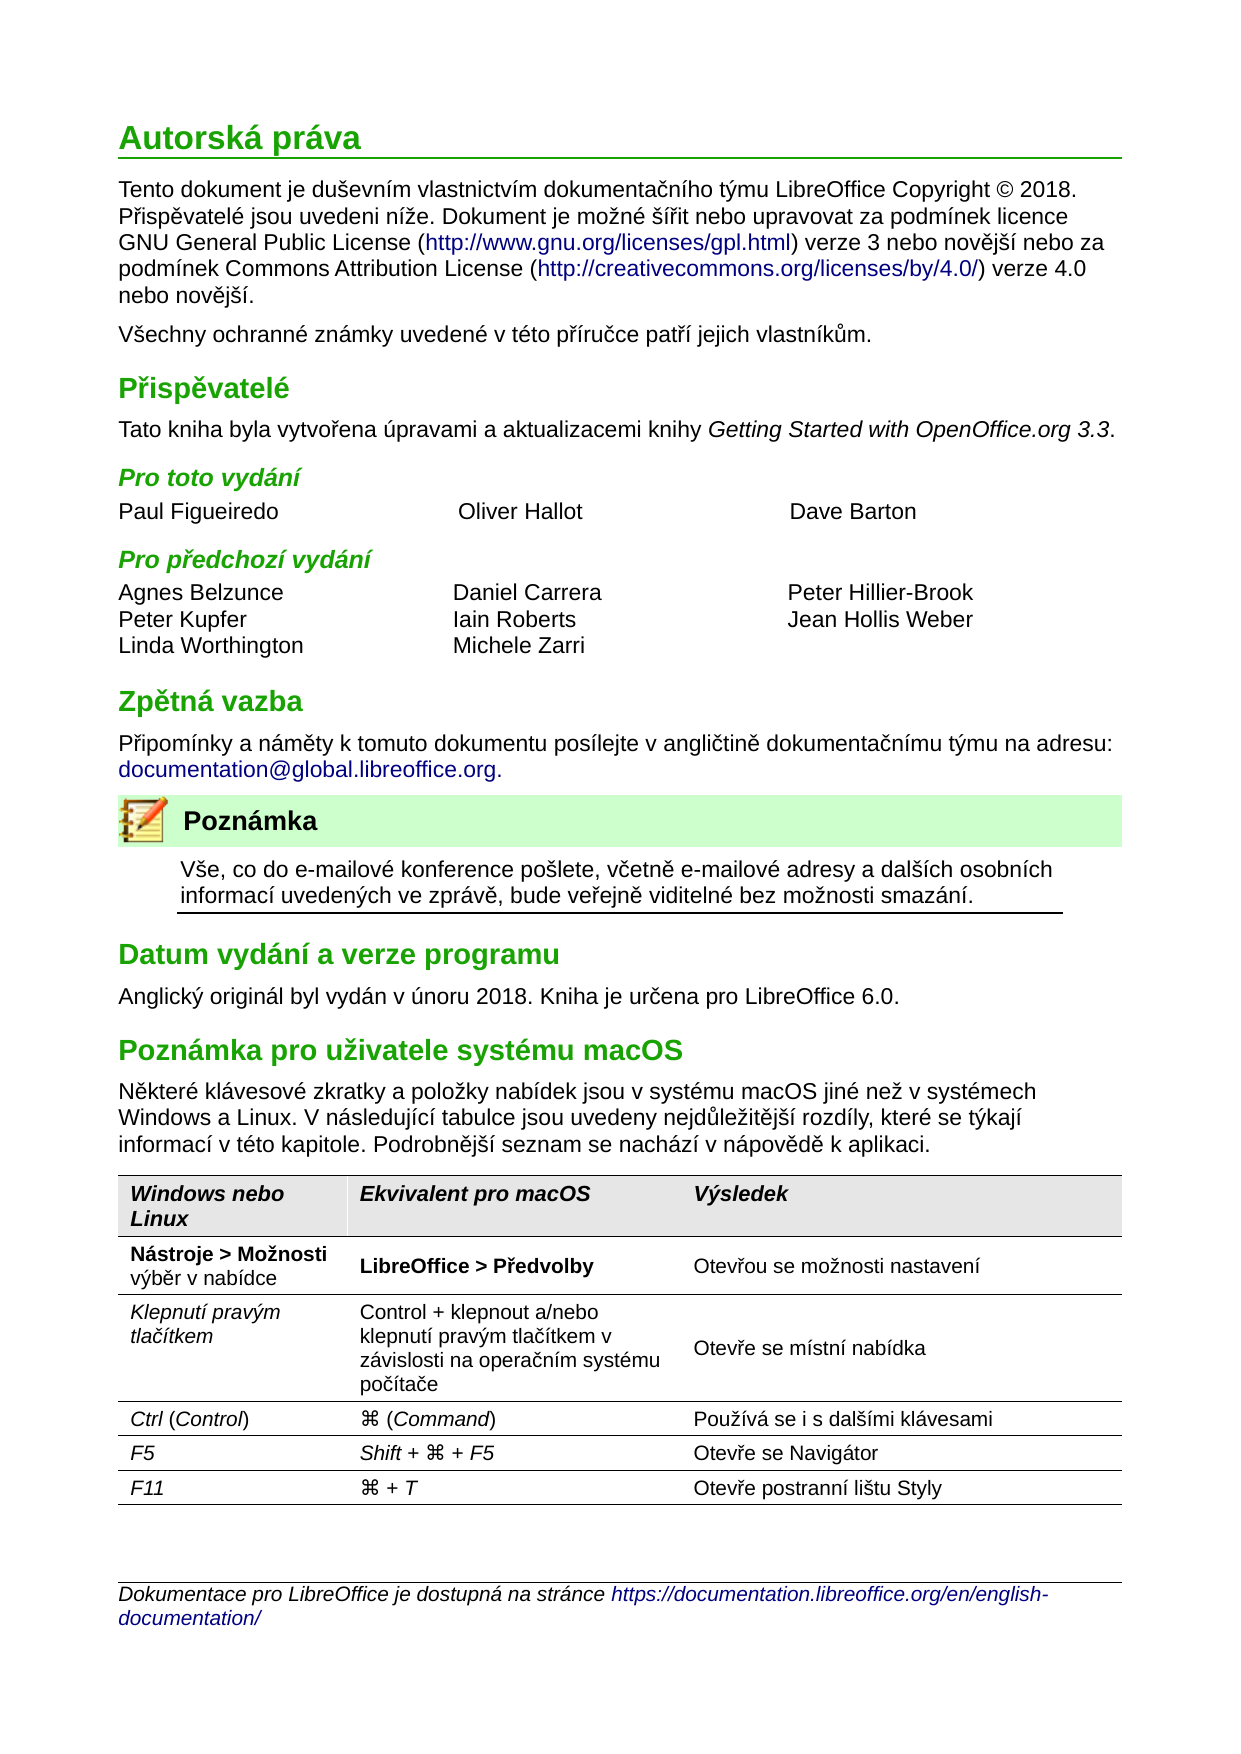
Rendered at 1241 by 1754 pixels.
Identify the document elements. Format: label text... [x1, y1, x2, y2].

table_cell Control + klepnout a/nebo klepnutí pravým tlačítkem v závislosti na operačním systému počítače [348, 1295, 681, 1401]
table_cell Otevře se místní nabídka [681, 1295, 1122, 1401]
table_cell Jean Hollis Weber [788, 606, 1122, 632]
table_cell Používá se i s dalšími klávesami [681, 1402, 1122, 1435]
table_cell ⌘ (Command) [348, 1402, 681, 1435]
table_cell Ctrl (Control) [118, 1402, 347, 1435]
table_cell Michele Zarri [453, 632, 787, 661]
table_header Windows nebo Linux [118, 1176, 347, 1236]
table_header Agnes Belzunce [118, 579, 453, 606]
table_cell LibreOffice > Předvolby [348, 1237, 681, 1294]
table_header Oliver Hallot [458, 498, 789, 524]
table_cell Nástroje > Možnosti výběr v nabídce [118, 1237, 347, 1294]
table_header Paul Figueiredo [118, 498, 458, 524]
text Připomínky a náměty k tomuto dokumentu posílejte v angličtině dokumentačnímu týmu na adresu: documentation@global.libreoffice.org. [118, 730, 1122, 782]
table_cell [788, 632, 1122, 661]
table_cell ⌘ + T [348, 1471, 681, 1504]
table_header Dave Barton [789, 498, 1122, 524]
text Tato kniha byla vytvořena úpravami a aktualizacemi knihy Getting Started with OpenOffice.org 3.3. [118, 416, 1122, 442]
table_header Výsledek [681, 1176, 1122, 1236]
subtitle Pro toto vydání [118, 463, 1122, 492]
text Anglický originál byl vydán v únoru 2018. Kniha je určena pro LibreOffice 6.0. [118, 983, 1122, 1009]
subtitle Pro předchozí vydání [118, 544, 1122, 573]
table_cell Peter Kupfer [118, 606, 453, 632]
table_cell Iain Roberts [453, 606, 787, 632]
subtitle Poznámka [118, 795, 1122, 847]
subtitle Poznámka pro uživatele systému macOS [118, 1033, 1122, 1066]
table_cell Otevře postranní lištu Styly [681, 1471, 1122, 1504]
table_cell Klepnutí pravým tlačítkem [118, 1295, 347, 1401]
text Některé klávesové zkratky a položky nabídek jsou v systému macOS jiné než v systémech Windows a Linux. V následující tabulce jsou uvedeny nejdůležitější rozdíly, které se týkají informací v této kapitole. Podrobnější seznam se nachází v nápovědě k aplikaci. [118, 1078, 1122, 1157]
text Vše, co do e-mailové konference pošlete, včetně e-mailové adresy a dalších osobních informací uvedených ve zprávě, bude veřejně viditelné bez možnosti smazání. [177, 853, 1063, 912]
subtitle Zpětná vazba [118, 684, 1122, 718]
table_header Peter Hillier-Brook [788, 579, 1122, 606]
subtitle Autorská práva [118, 118, 1122, 157]
subtitle Datum vydání a verze programu [118, 937, 1122, 971]
text Všechny ochranné známky uvedené v této příručce patří jejich vlastníkům. [118, 321, 1122, 347]
subtitle Přispěvatelé [118, 371, 1122, 404]
table_cell F5 [118, 1436, 347, 1469]
text Tento dokument je duševním vlastnictvím dokumentačního týmu LibreOffice Copyright © 2018. Přispěvatelé jsou uvedeni níže. Dokument je možné šířit nebo upravovat za podmínek licence GNU General Public License (http://www.gnu.org/licenses/gpl.html) verze 3 nebo novější nebo za podmínek Commons Attribution License (http://creativecommons.org/licenses/by/4.0/) verze 4.0 nebo novější. [118, 176, 1122, 308]
table_cell F11 [118, 1471, 347, 1504]
table_header Ekvivalent pro macOS [348, 1176, 681, 1236]
picture [119, 795, 170, 846]
table_cell Linda Worthington [118, 632, 453, 661]
table_header Daniel Carrera [453, 579, 787, 606]
table_cell Shift + ⌘ + F5 [348, 1436, 681, 1469]
table_cell Otevřou se možnosti nastavení [681, 1237, 1122, 1294]
table_cell Otevře se Navigátor [681, 1436, 1122, 1469]
